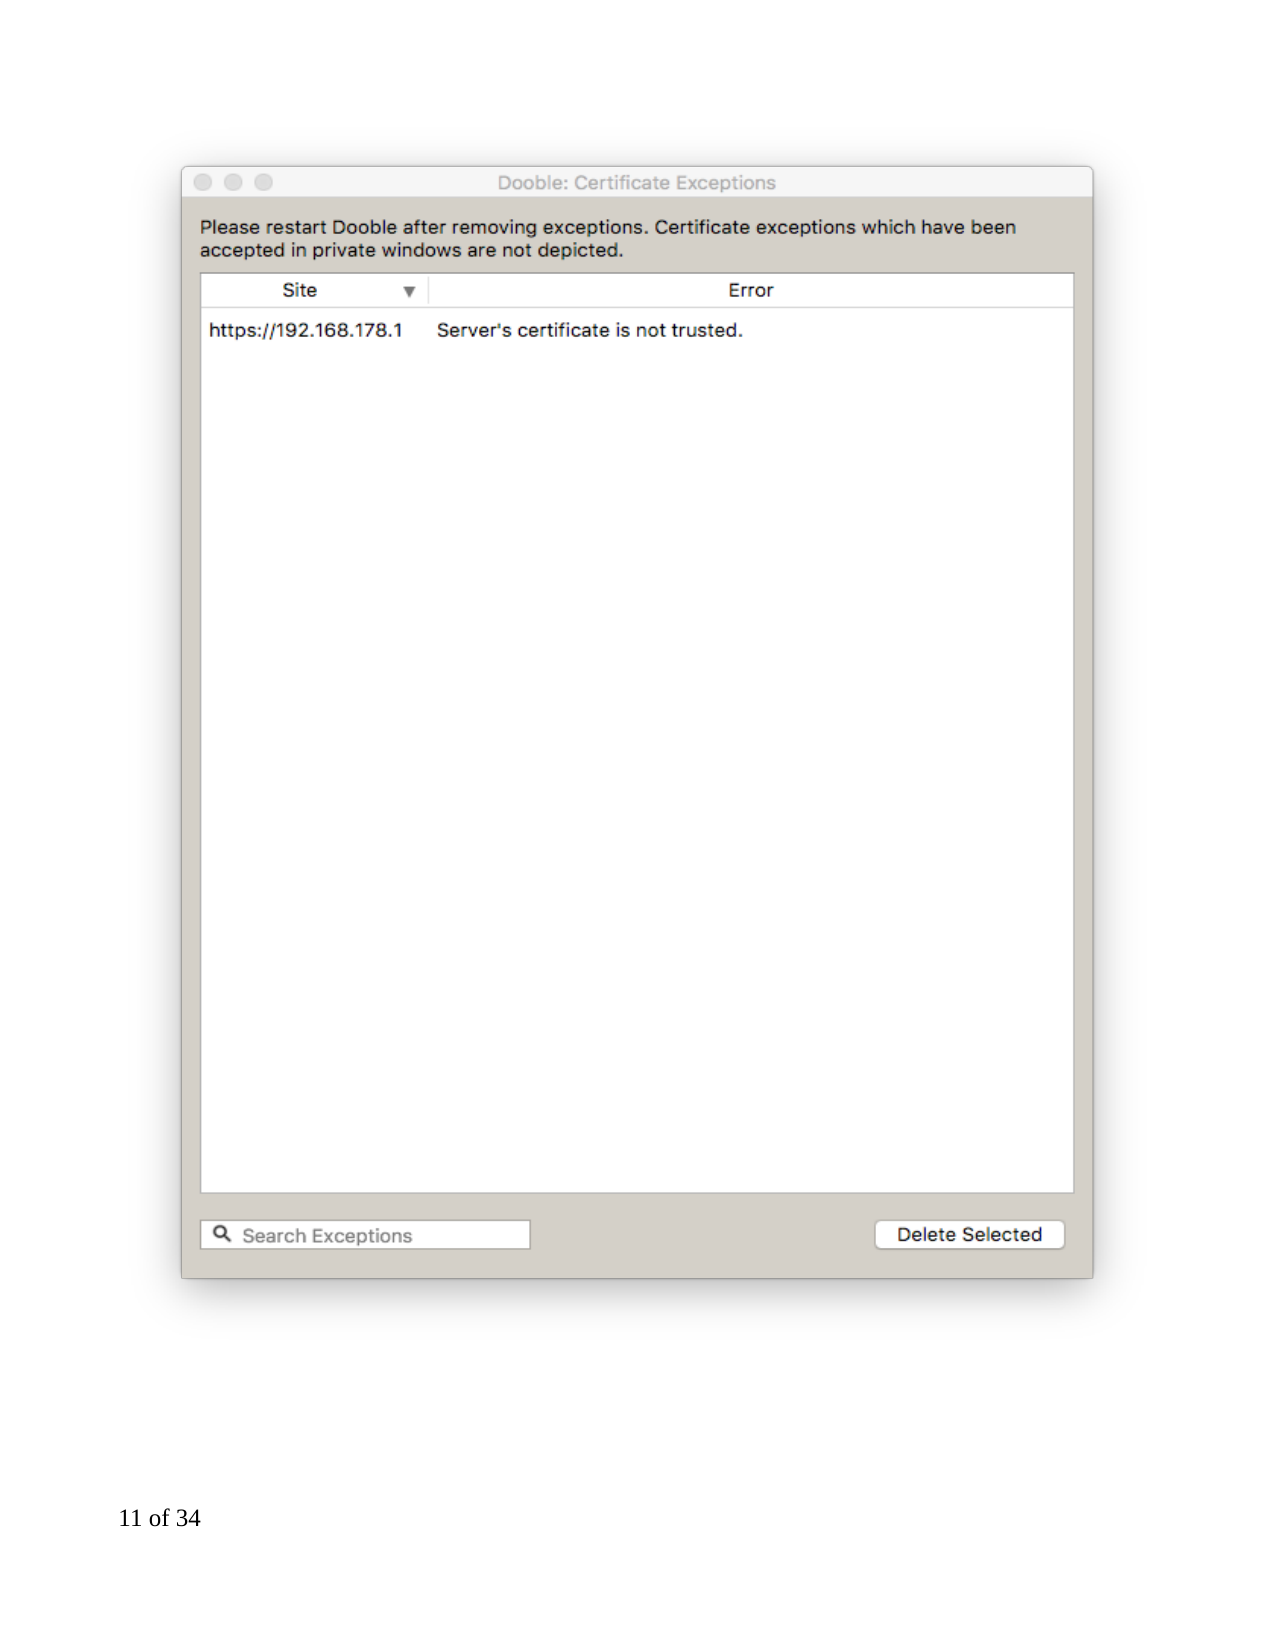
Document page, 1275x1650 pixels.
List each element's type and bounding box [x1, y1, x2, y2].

picture [118, 118, 1157, 1350]
